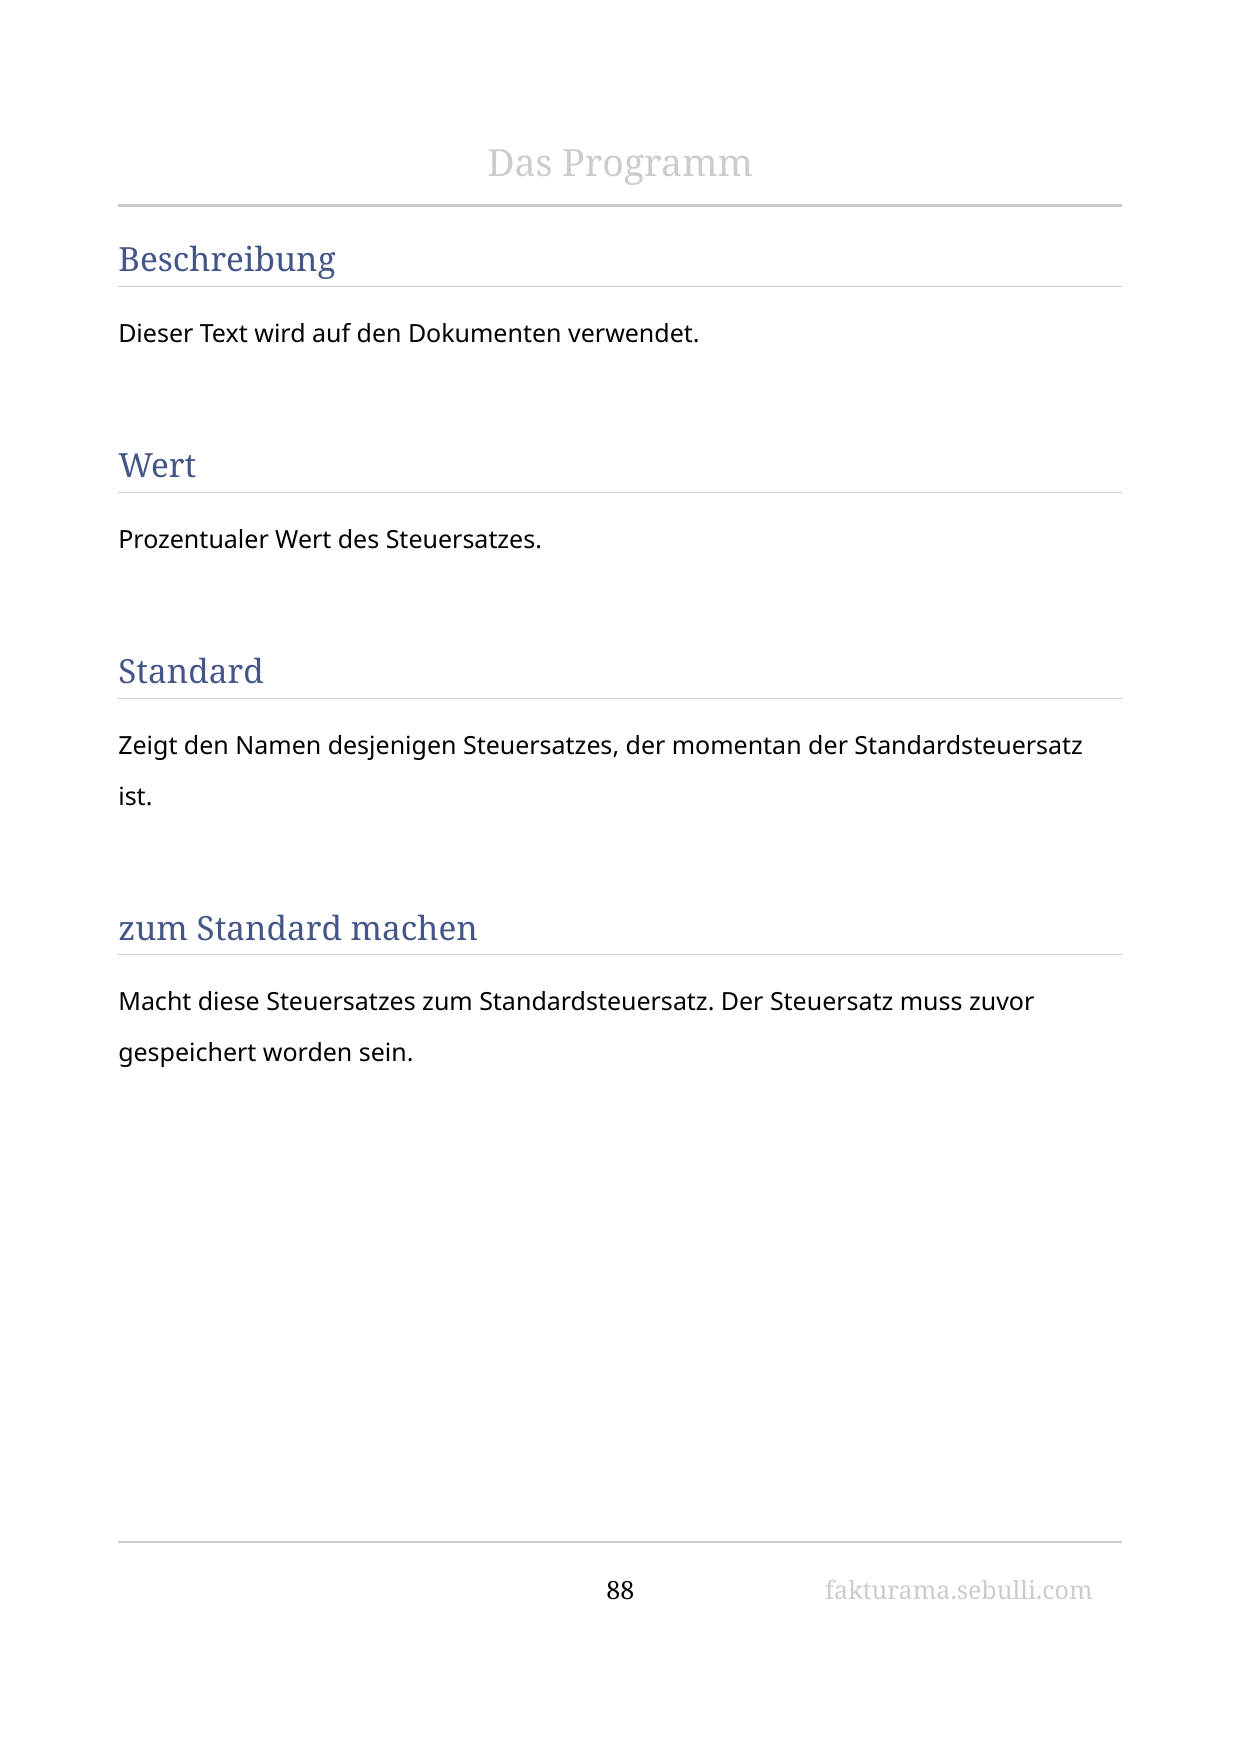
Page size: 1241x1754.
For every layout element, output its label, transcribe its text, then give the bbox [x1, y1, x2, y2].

text Zeigt den Namen desjenigen Steuersatzes, der momentan der Standardsteuersatz ist. [118, 727, 1122, 812]
subtitle Beschreibung [118, 236, 1122, 286]
subtitle Standard [118, 648, 1122, 698]
subtitle zum Standard machen [118, 904, 1122, 954]
text Dieser Text wird auf den Dokumenten verwendet. [118, 316, 1122, 350]
subtitle Wert [118, 442, 1122, 492]
text Macht diese Steuersatzes zum Standardsteuersatz. Der Steuersatz muss zuvor gespeichert worden sein. [118, 984, 1122, 1069]
text Prozentualer Wert des Steuersatzes. [118, 522, 1122, 556]
